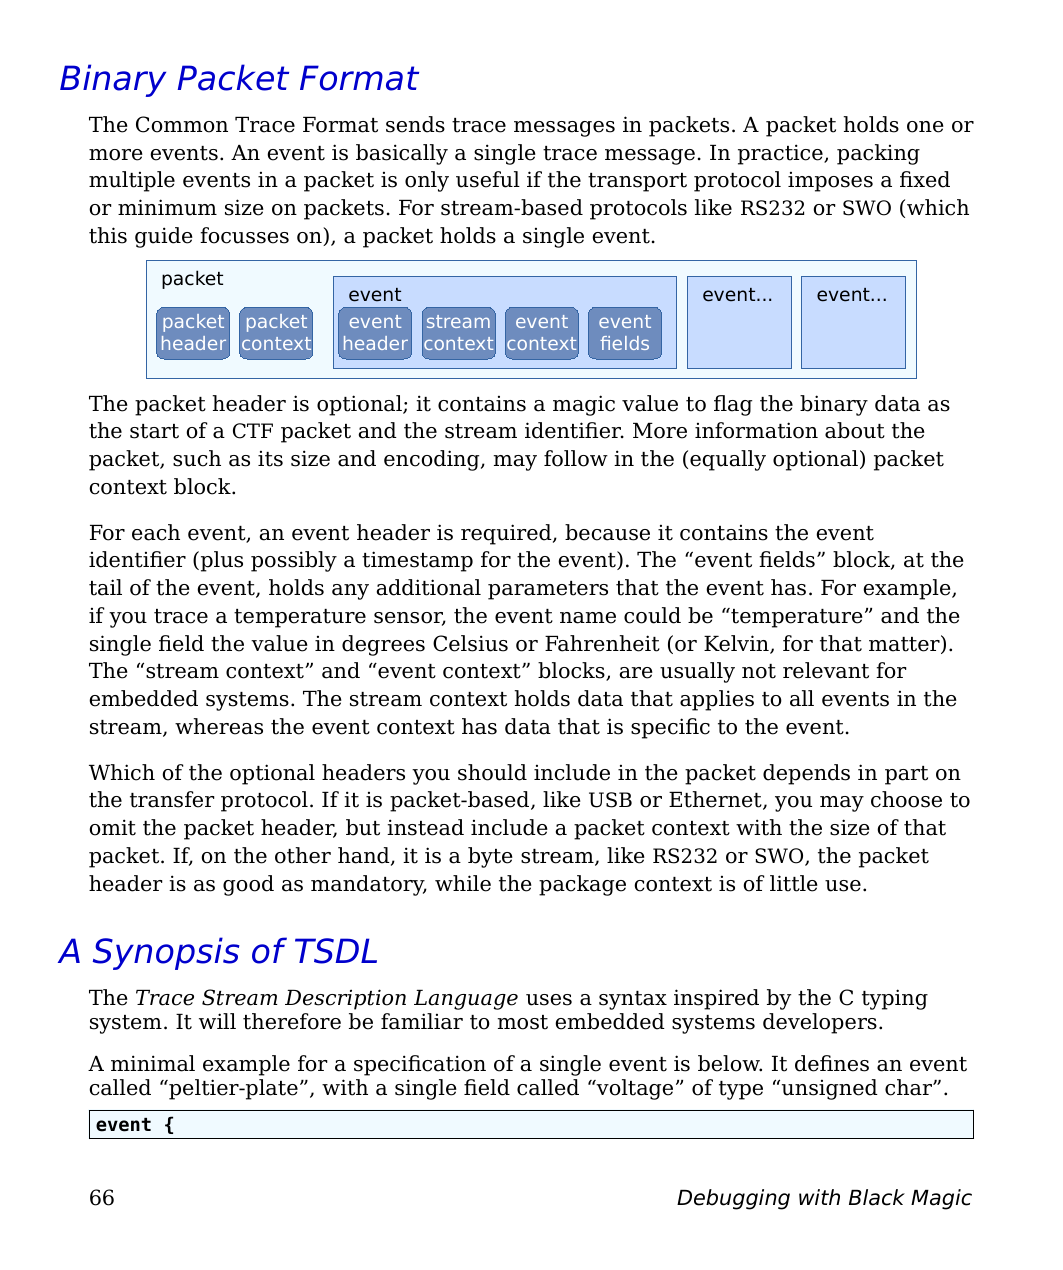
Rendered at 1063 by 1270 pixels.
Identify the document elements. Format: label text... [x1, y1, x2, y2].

text The Trace Stream Description Language uses a syntax inspired by the C typing system. It will therefore be familiar to most embedded systems developers. [88, 986, 974, 1034]
text The packet header is optional; it contains a magic value to flag the binary data as the start of a CTF packet and the stream identifier. More information about the packet, such as its size and encoding, may follow in the (equally optional) packet context block. [88, 269, 974, 499]
text A minimal example for a specification of a single event is below. It defines an event called “peltier-plate”, with a single field called “voltage” of type “unsigned char”. [88, 1052, 974, 1101]
text For each event, an event header is required, because it contains the event identifier (plus possibly a timestamp for the event). The “event fields” block, at the tail of the event, holds any additional parameters that the event has. For example, if you trace a temperature sensor, the event name could be “temperature” and the single field the value in degrees Celsius or Fahrenheit (or Kelvin, for that matter). The “stream context” and “event context” blocks, are usually not relevant for embedded systems. The stream context holds data that applies to all events in the stream, whereas the event context has data that is specific to the event. [88, 521, 974, 739]
text Which of the optional headers you should include in the packet depends in part on the transfer protocol. If it is packet-based, like USB or Ethernet, you may choose to omit the packet header, but instead include a packet context with the size of that packet. If, on the other hand, it is a byte stream, like RS232 or SWO, the packet header is as good as mandatory, while the package context is of little use. [88, 761, 974, 896]
subtitle A Synopsis of TSDL [59, 932, 974, 971]
text The Common Trace Format sends trace messages in packets. A packet holds one or more events. An event is basically a single trace message. In practice, packing multiple events in a packet is only useful if the transport protocol imposes a fixed or minimum size on packets. For stream-based protocols like RS232 or SWO (which this guide focusses on), a packet holds a single event. [88, 113, 974, 248]
text event { [90, 1111, 973, 1138]
subtitle Binary Packet Format [59, 59, 974, 98]
